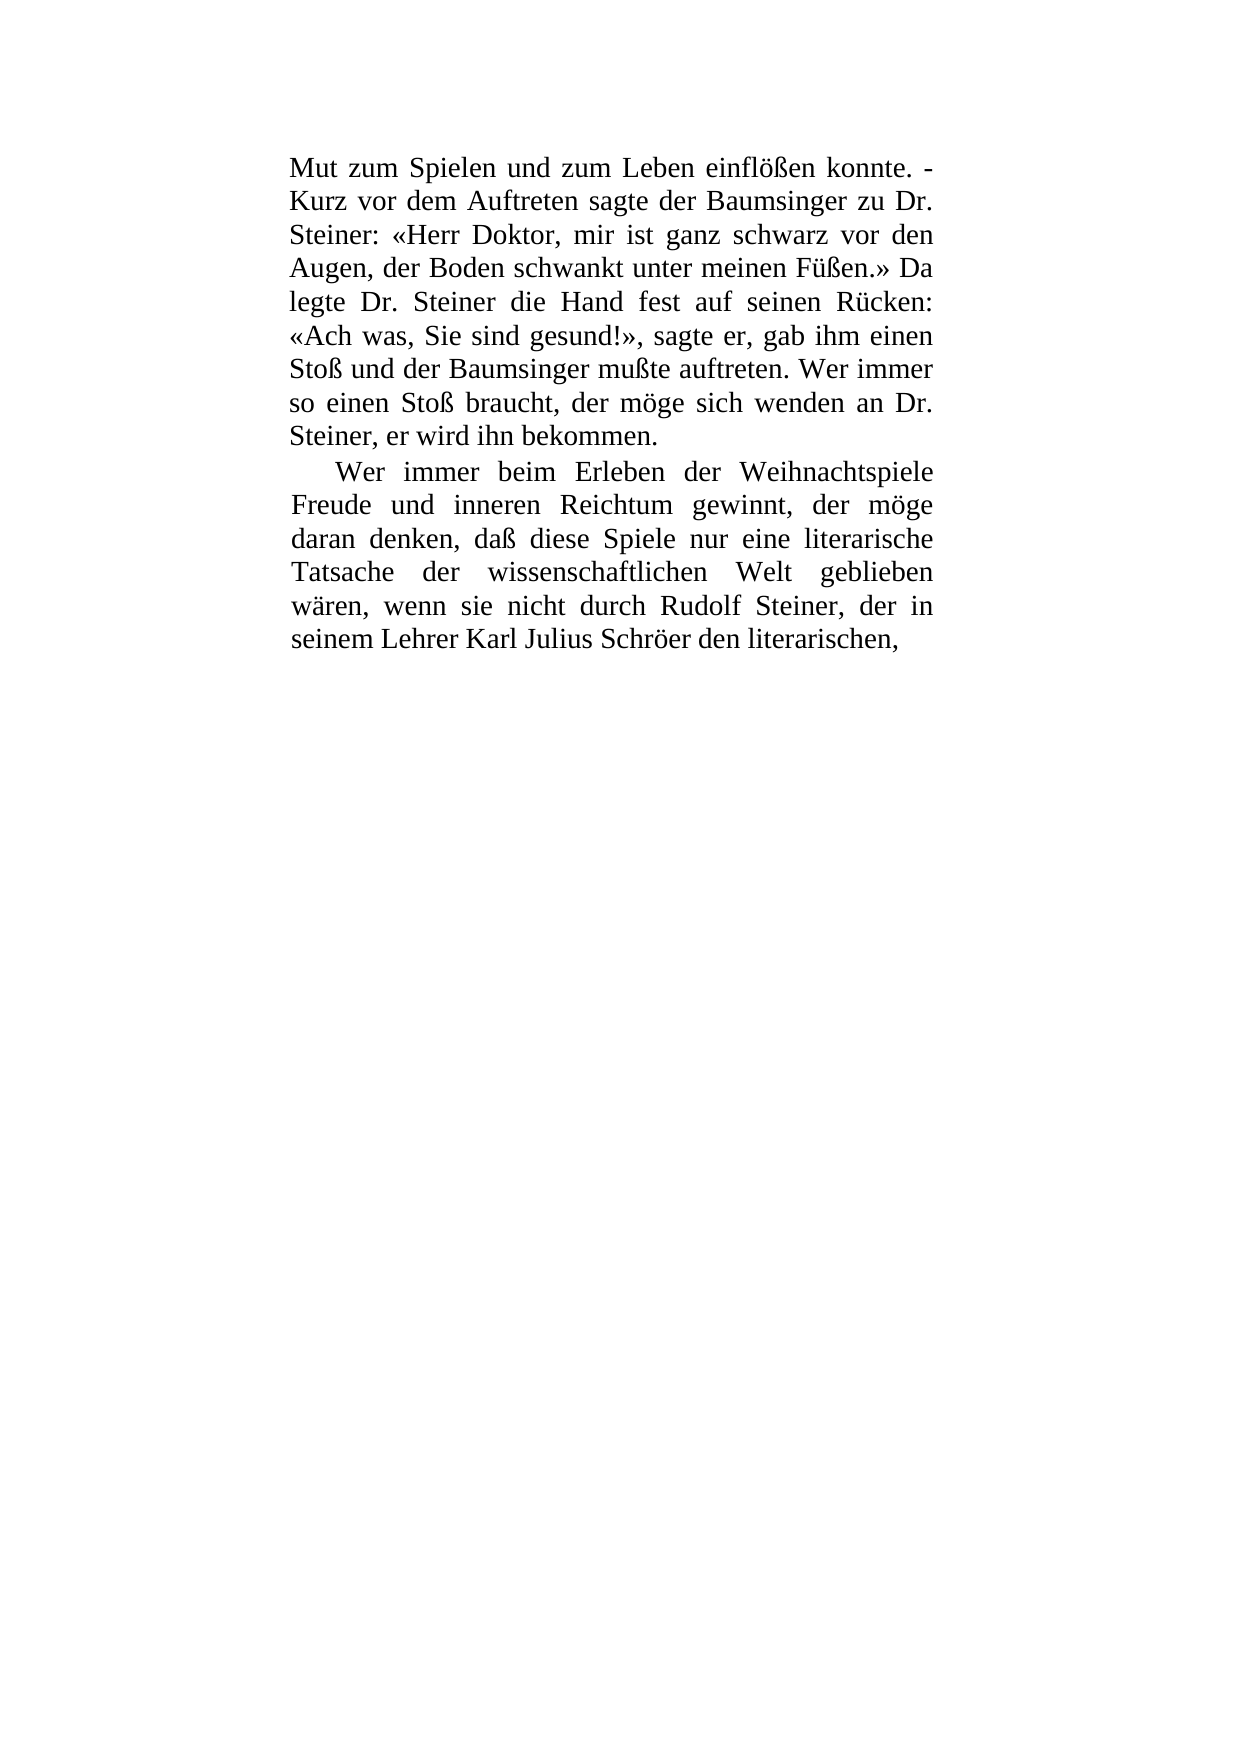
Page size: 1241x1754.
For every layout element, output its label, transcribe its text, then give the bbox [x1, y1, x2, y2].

text Mut zum Spielen und zum Leben einflößen konnte. - Kurz vor dem Auftreten sagte der Baumsinger zu Dr. Steiner: «Herr Doktor, mir ist ganz schwarz vor den Augen, der Boden schwankt unter meinen Füßen.» Da legte Dr. Steiner die Hand fest auf seinen Rücken: «Ach was, Sie sind gesund!», sagte er, gab ihm einen Stoß und der Baumsinger mußte auftreten. Wer immer so einen Stoß braucht, der möge sich wenden an Dr. Steiner, er wird ihn bekommen. [289, 150, 934, 452]
text Wer immer beim Erleben der Weihnachtspiele Freude und inneren Reichtum gewinnt, der möge daran denken, daß diese Spiele nur eine literarische Tatsache der wissenschaftlichen Welt geblieben wären, wenn sie nicht durch Rudolf Steiner, der in seinem Lehrer Karl Julius Schröer den literarischen, [291, 454, 934, 655]
